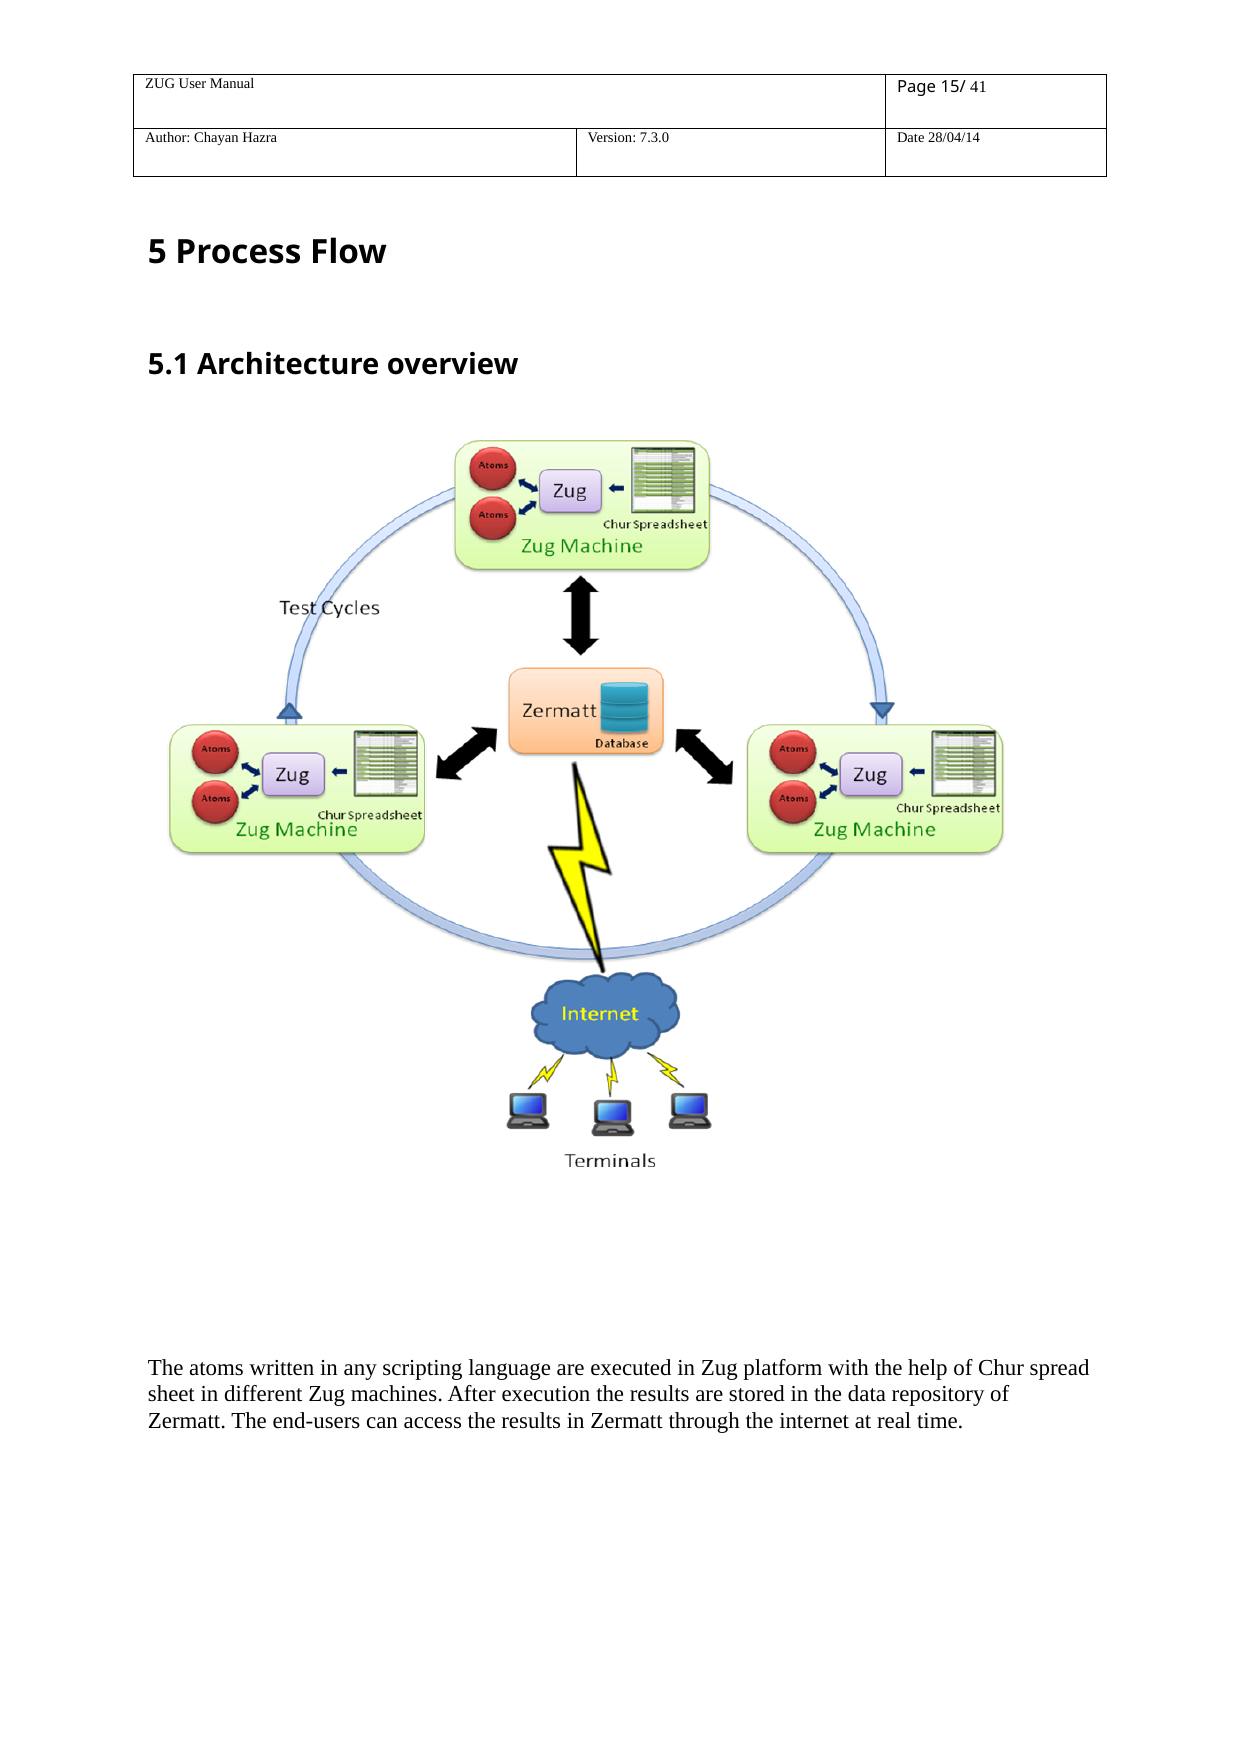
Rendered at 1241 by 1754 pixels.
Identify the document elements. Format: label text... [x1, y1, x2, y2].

subtitle 5.1 Architecture overview [148, 344, 1092, 383]
text The atoms written in any scripting language are executed in Zug platform with the help of Chur spread sheet in different Zug machines. After execution the results are stored in the data repository of Zermatt. The end-users can access the results in Zermatt through the internet at real time. [148, 1354, 1092, 1433]
subtitle Process Flow [148, 228, 1092, 273]
picture [166, 441, 1002, 1166]
